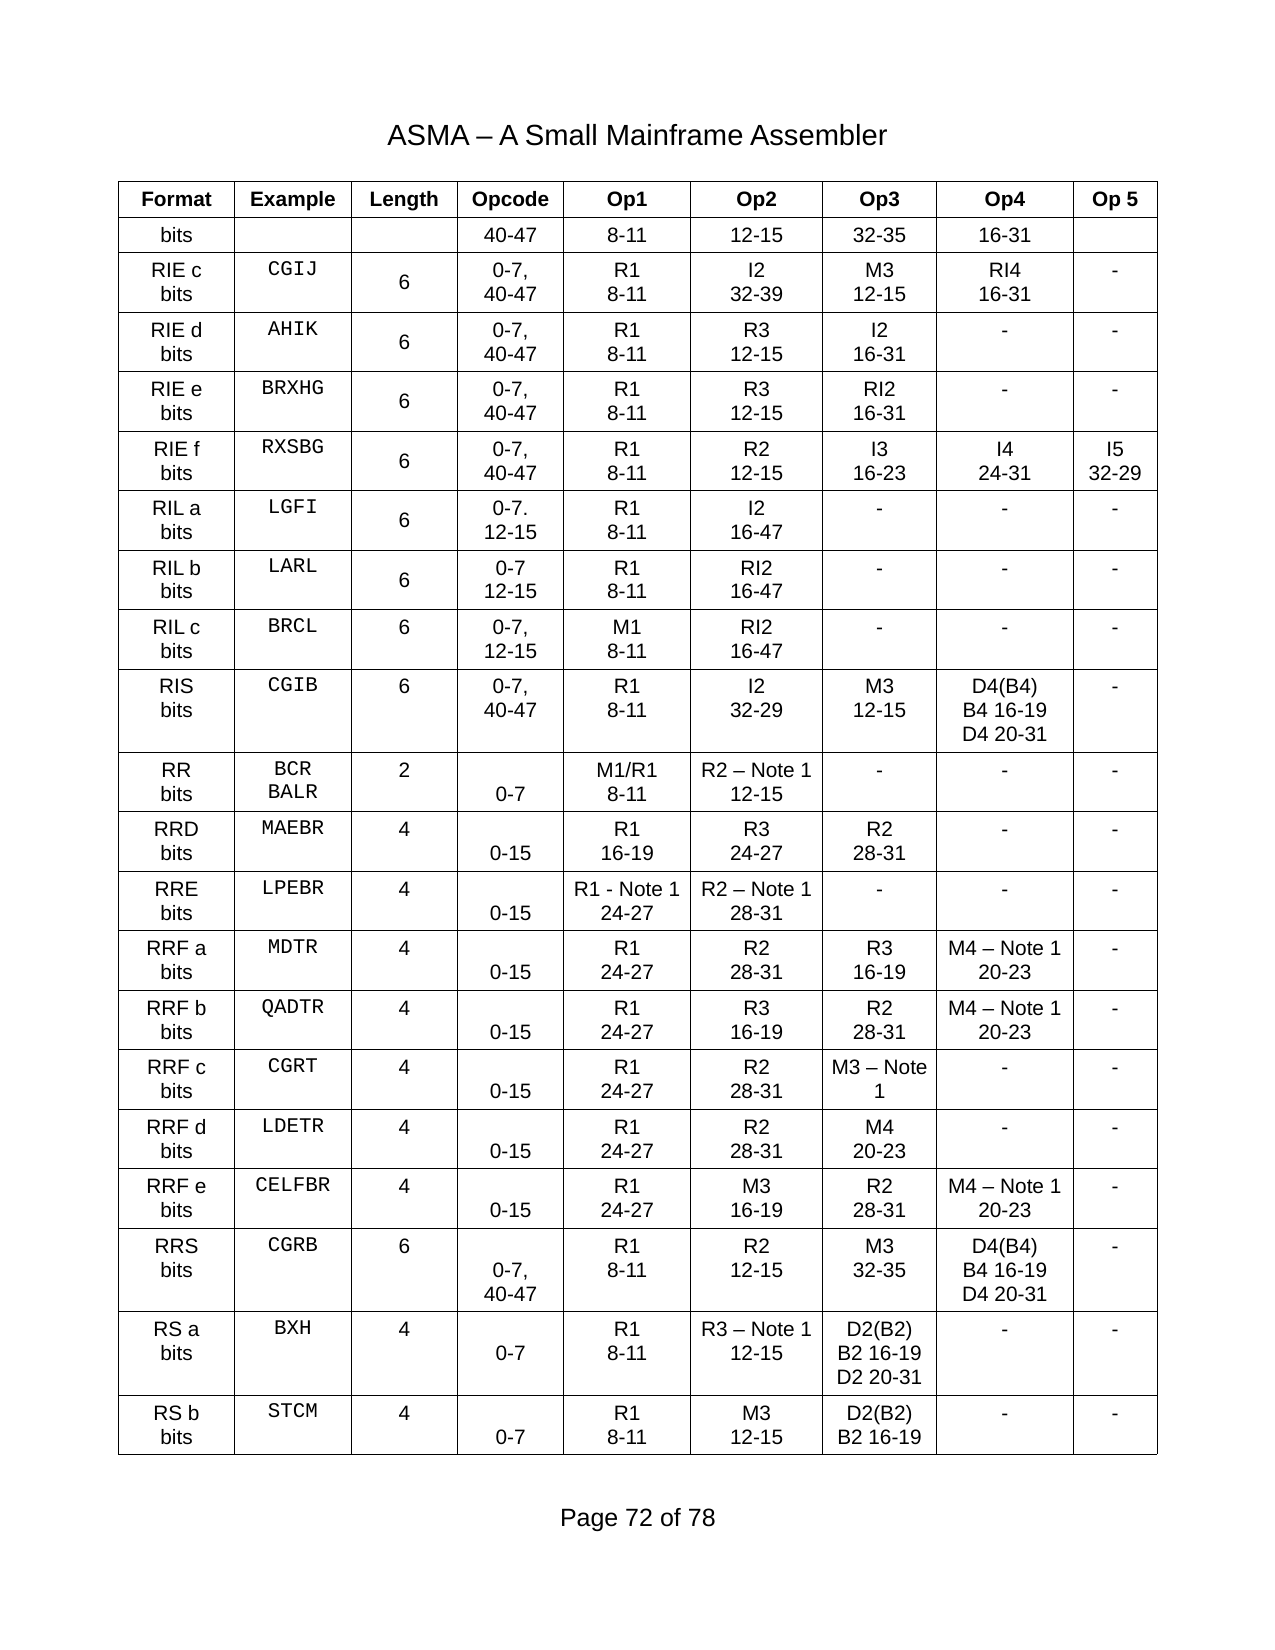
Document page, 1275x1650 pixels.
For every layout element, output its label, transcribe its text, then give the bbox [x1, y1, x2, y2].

table_cell - [1074, 1050, 1157, 1109]
table_cell RXSBG [235, 432, 351, 490]
table_cell D4(B4) B4 16-19 D4 20-31 [937, 1229, 1073, 1311]
table_cell R2 28-31 [691, 1110, 822, 1168]
table_cell R1 8-11 [564, 1396, 690, 1454]
table_cell - [1074, 753, 1157, 811]
table_header Op4 [937, 182, 1073, 217]
table_cell RRF b bits [119, 991, 234, 1049]
table_cell M3 12-15 [823, 670, 936, 752]
table_cell R3 16-19 [823, 931, 936, 990]
table_cell M4 20-23 [823, 1110, 936, 1168]
table_cell 4 [352, 812, 457, 871]
table_cell 0-7 [458, 753, 563, 811]
table_cell RIL a bits [119, 491, 234, 549]
table_cell QADTR [235, 991, 351, 1049]
table_cell 0-15 [458, 872, 563, 930]
table_cell M1/R1 8-11 [564, 753, 690, 811]
table_cell 32-35 [823, 218, 936, 252]
table_header Length [352, 182, 457, 217]
table_cell R3 – Note 1 12-15 [691, 1312, 822, 1395]
table_cell 0-7, 40-47 [458, 253, 563, 312]
table_cell 4 [352, 872, 457, 930]
table_cell R1 24-27 [564, 1050, 690, 1109]
table_cell - [823, 610, 936, 668]
table_cell RRS bits [119, 1229, 234, 1311]
table_cell RI2 16-31 [823, 372, 936, 431]
table_cell - [823, 753, 936, 811]
table_cell 0-7 12-15 [458, 551, 563, 609]
table_cell 4 [352, 1396, 457, 1454]
table_cell RS a bits [119, 1312, 234, 1395]
table_cell - [937, 551, 1073, 609]
table_cell 0-7, 40-47 [458, 432, 563, 490]
table_cell CGRT [235, 1050, 351, 1109]
table_cell 4 [352, 1169, 457, 1228]
table_cell 12-15 [691, 218, 822, 252]
table_cell BCR BALR [235, 753, 351, 811]
table_cell I2 32-29 [691, 670, 822, 752]
table_cell - [937, 1312, 1073, 1395]
table_cell 8-11 [564, 218, 690, 252]
table_cell RI4 16-31 [937, 253, 1073, 312]
table_cell [235, 218, 351, 252]
table_cell R2 28-31 [691, 931, 822, 990]
table_cell R1 8-11 [564, 372, 690, 431]
table_cell - [937, 313, 1073, 371]
table_cell CGRB [235, 1229, 351, 1311]
table_header Example [235, 182, 351, 217]
table_cell 16-31 [937, 218, 1073, 252]
table_cell [352, 218, 457, 252]
table_cell R1 16-19 [564, 812, 690, 871]
table_cell BRXHG [235, 372, 351, 431]
table_cell R1 24-27 [564, 931, 690, 990]
table_cell - [937, 1396, 1073, 1454]
table_cell 6 [352, 253, 457, 312]
table_header Op3 [823, 182, 936, 217]
table_cell RIL b bits [119, 551, 234, 609]
table_cell - [1074, 610, 1157, 668]
table_cell LPEBR [235, 872, 351, 930]
table_header Opcode [458, 182, 563, 217]
table_cell - [937, 491, 1073, 549]
table_cell I2 16-31 [823, 313, 936, 371]
table_cell 0-15 [458, 991, 563, 1049]
table_cell 0-7 [458, 1396, 563, 1454]
table_cell RIE c bits [119, 253, 234, 312]
table_cell RI2 16-47 [691, 551, 822, 609]
table_cell RIE d bits [119, 313, 234, 371]
table_cell AHIK [235, 313, 351, 371]
table_cell - [937, 753, 1073, 811]
table_cell I5 32-29 [1074, 432, 1157, 490]
table_cell bits [119, 218, 234, 252]
table_header Format [119, 182, 234, 217]
table_cell 0-15 [458, 1110, 563, 1168]
table_cell R1 24-27 [564, 1110, 690, 1168]
table_cell 0-7 [458, 1312, 563, 1395]
table_cell RIL c bits [119, 610, 234, 668]
table_cell D4(B4) B4 16-19 D4 20-31 [937, 670, 1073, 752]
table_cell LARL [235, 551, 351, 609]
table_cell M4 – Note 1 20-23 [937, 991, 1073, 1049]
table_cell R3 24-27 [691, 812, 822, 871]
table_cell R1 8-11 [564, 670, 690, 752]
table_cell D2(B2) B2 16-19 D2 20-31 [823, 1312, 936, 1395]
table_cell LDETR [235, 1110, 351, 1168]
table_cell RIE e bits [119, 372, 234, 431]
table_cell M4 – Note 1 20-23 [937, 1169, 1073, 1228]
table_cell 0-15 [458, 1169, 563, 1228]
table_cell - [1074, 931, 1157, 990]
table_cell R1 24-27 [564, 991, 690, 1049]
table_cell - [1074, 991, 1157, 1049]
table_cell R2 12-15 [691, 432, 822, 490]
table_cell R1 - Note 1 24-27 [564, 872, 690, 930]
table_cell RRF e bits [119, 1169, 234, 1228]
table_cell M3 – Note 1 [823, 1050, 936, 1109]
table_cell - [1074, 1110, 1157, 1168]
table_cell 6 [352, 1229, 457, 1311]
table_cell R2 28-31 [823, 1169, 936, 1228]
table_cell CGIJ [235, 253, 351, 312]
table_cell RRF d bits [119, 1110, 234, 1168]
table_cell I4 24-31 [937, 432, 1073, 490]
table_cell 0-7, 40-47 [458, 1229, 563, 1311]
table_cell 6 [352, 313, 457, 371]
table_cell R2 28-31 [823, 812, 936, 871]
table_cell - [1074, 1229, 1157, 1311]
table_cell - [1074, 812, 1157, 871]
table_cell 0-7, 40-47 [458, 313, 563, 371]
table_cell 6 [352, 610, 457, 668]
table_cell 40-47 [458, 218, 563, 252]
table_cell M4 – Note 1 20-23 [937, 931, 1073, 990]
table_header Op1 [564, 182, 690, 217]
table_cell R2 28-31 [691, 1050, 822, 1109]
table_cell RIS bits [119, 670, 234, 752]
table_cell - [937, 1110, 1073, 1168]
table_cell R2 – Note 1 12-15 [691, 753, 822, 811]
table_cell 4 [352, 1110, 457, 1168]
table_cell R3 12-15 [691, 372, 822, 431]
table_cell 0-7, 12-15 [458, 610, 563, 668]
table_cell R1 8-11 [564, 1312, 690, 1395]
table_cell - [1074, 491, 1157, 549]
table_cell 0-15 [458, 1050, 563, 1109]
table_cell M3 16-19 [691, 1169, 822, 1228]
table_cell R1 8-11 [564, 551, 690, 609]
table_cell I2 16-47 [691, 491, 822, 549]
table_cell 4 [352, 991, 457, 1049]
table_cell - [823, 872, 936, 930]
table_cell R1 24-27 [564, 1169, 690, 1228]
table_cell 0-15 [458, 812, 563, 871]
table_cell 0-7. 12-15 [458, 491, 563, 549]
table_cell - [1074, 1396, 1157, 1454]
table_cell - [937, 1050, 1073, 1109]
table_cell RRD bits [119, 812, 234, 871]
table_cell RRE bits [119, 872, 234, 930]
table_cell 2 [352, 753, 457, 811]
table_cell M3 32-35 [823, 1229, 936, 1311]
table_cell 0-7, 40-47 [458, 670, 563, 752]
table_cell M3 12-15 [823, 253, 936, 312]
table_cell R1 8-11 [564, 432, 690, 490]
table_cell 4 [352, 931, 457, 990]
table_cell R1 8-11 [564, 491, 690, 549]
table_cell 4 [352, 1312, 457, 1395]
table_cell RR bits [119, 753, 234, 811]
table_cell - [1074, 253, 1157, 312]
table_cell RRF a bits [119, 931, 234, 990]
table_cell R1 8-11 [564, 253, 690, 312]
table_cell - [1074, 670, 1157, 752]
table_header Op2 [691, 182, 822, 217]
table_cell 0-7, 40-47 [458, 372, 563, 431]
table_cell MDTR [235, 931, 351, 990]
table_cell CELFBR [235, 1169, 351, 1228]
table_cell RS b bits [119, 1396, 234, 1454]
table_cell - [937, 812, 1073, 871]
table_cell BXH [235, 1312, 351, 1395]
table_cell - [1074, 551, 1157, 609]
table_cell - [1074, 372, 1157, 431]
table_cell RRF c bits [119, 1050, 234, 1109]
table_cell - [1074, 1169, 1157, 1228]
table_cell STCM [235, 1396, 351, 1454]
table_cell M3 12-15 [691, 1396, 822, 1454]
table_cell - [937, 872, 1073, 930]
table_cell M1 8-11 [564, 610, 690, 668]
table_cell LGFI [235, 491, 351, 549]
table_cell 6 [352, 551, 457, 609]
table_cell 6 [352, 372, 457, 431]
table_cell 0-15 [458, 931, 563, 990]
table_cell RIE f bits [119, 432, 234, 490]
table_cell - [1074, 1312, 1157, 1395]
table_cell BRCL [235, 610, 351, 668]
table_cell 4 [352, 1050, 457, 1109]
table_cell - [937, 372, 1073, 431]
table_cell - [1074, 313, 1157, 371]
table_cell 6 [352, 432, 457, 490]
table_cell - [1074, 218, 1157, 252]
table_cell CGIB [235, 670, 351, 752]
table_cell R2 12-15 [691, 1229, 822, 1311]
table_cell I2 32-39 [691, 253, 822, 312]
table_cell R1 8-11 [564, 1229, 690, 1311]
table_cell - [823, 491, 936, 549]
table_cell - [823, 551, 936, 609]
table_header Op 5 [1074, 182, 1157, 217]
table_cell R3 16-19 [691, 991, 822, 1049]
table_cell R2 28-31 [823, 991, 936, 1049]
table_cell R1 8-11 [564, 313, 690, 371]
table_cell - [1074, 872, 1157, 930]
table_cell D2(B2) B2 16-19 [823, 1396, 936, 1454]
table_cell 6 [352, 670, 457, 752]
table_cell R2 – Note 1 28-31 [691, 872, 822, 930]
table_cell I3 16-23 [823, 432, 936, 490]
table_cell RI2 16-47 [691, 610, 822, 668]
table_cell MAEBR [235, 812, 351, 871]
table_cell R3 12-15 [691, 313, 822, 371]
table_cell - [937, 610, 1073, 668]
table_cell 6 [352, 491, 457, 549]
